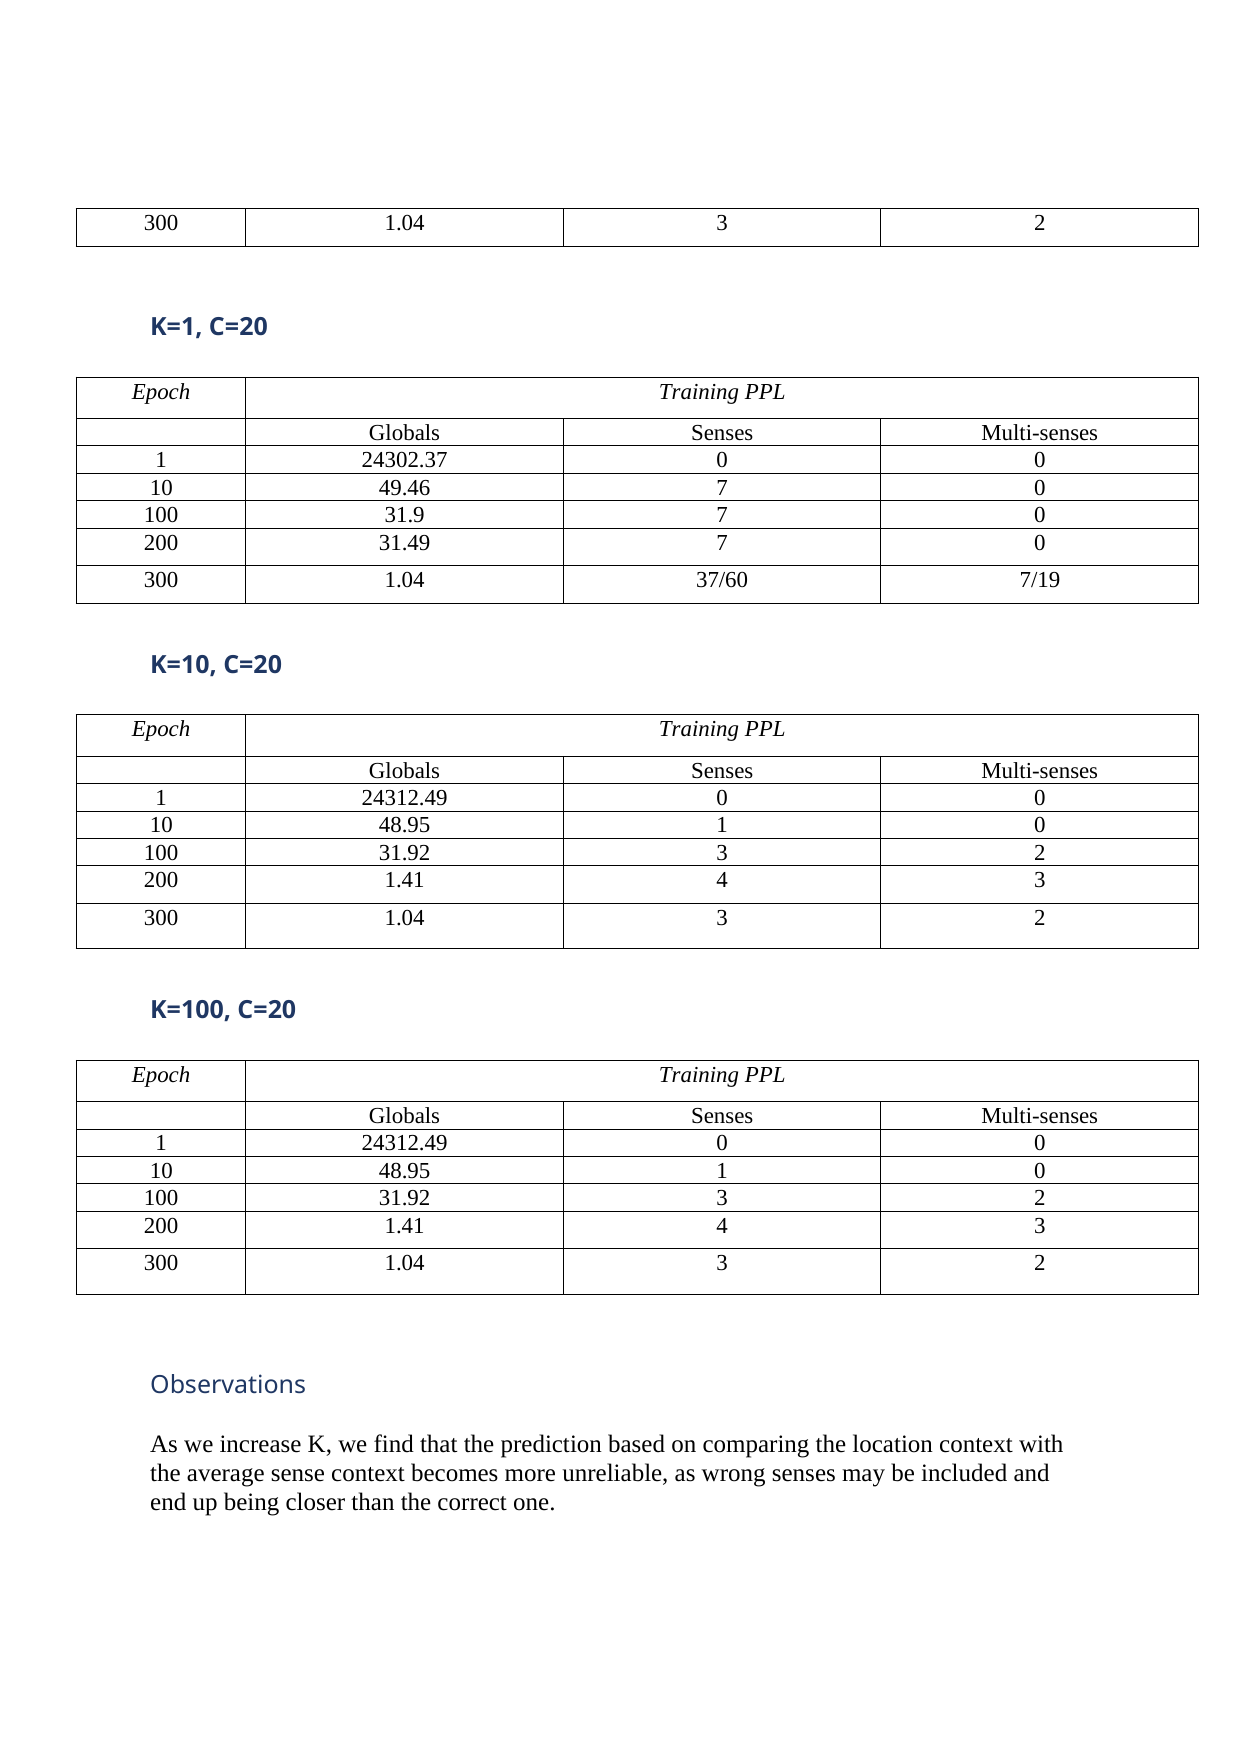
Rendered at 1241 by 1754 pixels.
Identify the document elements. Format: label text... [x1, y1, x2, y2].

table_cell 3 [564, 209, 880, 246]
table_cell 300 [77, 566, 245, 603]
table_cell 0 [881, 784, 1198, 811]
table_header Training PPL [246, 1061, 1198, 1101]
table_cell 1 [77, 446, 245, 473]
table_cell 300 [77, 209, 245, 246]
table_cell 7 [564, 529, 880, 565]
subtitle Observations [150, 1367, 1090, 1401]
table_cell 0 [564, 784, 880, 811]
table_cell 3 [564, 1184, 880, 1211]
table_cell [77, 1102, 245, 1128]
table_cell 300 [77, 1249, 245, 1293]
table_cell 31.49 [246, 529, 563, 565]
table_header Training PPL [246, 378, 1198, 418]
table_cell 37/60 [564, 566, 880, 603]
table_cell [77, 757, 245, 783]
table_cell 1 [564, 812, 880, 838]
table_cell 1 [77, 784, 245, 811]
table_cell Globals [246, 419, 563, 445]
table_cell 100 [77, 501, 245, 528]
table_cell 48.95 [246, 812, 563, 838]
table_cell 49.46 [246, 474, 563, 500]
table_cell 0 [564, 446, 880, 473]
table_cell 31.9 [246, 501, 563, 528]
table_cell 100 [77, 1184, 245, 1211]
table_cell Globals [246, 1102, 563, 1128]
table_cell 48.95 [246, 1157, 563, 1183]
subtitle K=10, C=20 [150, 646, 1090, 680]
table_cell 31.92 [246, 839, 563, 865]
table_cell 4 [564, 1212, 880, 1248]
table_cell 3 [564, 839, 880, 865]
table_cell 7 [564, 501, 880, 528]
table_cell 4 [564, 866, 880, 903]
table_cell 31.92 [246, 1184, 563, 1211]
subtitle K=100, C=20 [150, 992, 1090, 1026]
text As we increase K, we find that the prediction based on comparing the location context with the average sense context becomes more unreliable, as wrong senses may be included and end up being closer than the correct one. [150, 1429, 1090, 1516]
table_header Epoch [77, 1061, 245, 1101]
table_cell 0 [564, 1130, 880, 1156]
table_cell 10 [77, 474, 245, 500]
table_cell 2 [881, 904, 1198, 948]
table_cell 200 [77, 529, 245, 565]
table_cell Senses [564, 1102, 880, 1128]
subtitle K=1, C=20 [150, 308, 1090, 343]
table_cell 1 [77, 1130, 245, 1156]
table_cell 0 [881, 812, 1198, 838]
table_cell 24302.37 [246, 446, 563, 473]
table_header Epoch [77, 715, 245, 756]
table_cell 0 [881, 474, 1198, 500]
table_cell 0 [881, 446, 1198, 473]
table_cell 24312.49 [246, 1130, 563, 1156]
table_cell 1.04 [246, 1249, 563, 1293]
table_cell Globals [246, 757, 563, 783]
table_cell 0 [881, 1130, 1198, 1156]
table_cell 200 [77, 866, 245, 903]
table_cell 7/19 [881, 566, 1198, 603]
table_cell Multi-senses [881, 757, 1198, 783]
table_header Epoch [77, 378, 245, 418]
table_cell 3 [564, 904, 880, 948]
table_cell 2 [881, 209, 1198, 246]
table_cell 1.04 [246, 904, 563, 948]
table_cell 0 [881, 1157, 1198, 1183]
table_cell 200 [77, 1212, 245, 1248]
table_cell 0 [881, 529, 1198, 565]
table_cell 2 [881, 1249, 1198, 1293]
table_cell 300 [77, 904, 245, 948]
table_cell 24312.49 [246, 784, 563, 811]
table_cell 3 [881, 866, 1198, 903]
table_cell [77, 419, 245, 445]
table_cell 3 [881, 1212, 1198, 1248]
table_cell 0 [881, 501, 1198, 528]
table_cell 1.41 [246, 866, 563, 903]
table_cell 2 [881, 839, 1198, 865]
table_cell 10 [77, 812, 245, 838]
table_header Training PPL [246, 715, 1198, 756]
table_cell Senses [564, 757, 880, 783]
table_cell 1 [564, 1157, 880, 1183]
table_cell 10 [77, 1157, 245, 1183]
table_cell 100 [77, 839, 245, 865]
table_cell Multi-senses [881, 419, 1198, 445]
table_cell 1.04 [246, 566, 563, 603]
table_cell 1.41 [246, 1212, 563, 1248]
table_cell Senses [564, 419, 880, 445]
table_cell 2 [881, 1184, 1198, 1211]
table_cell 1.04 [246, 209, 563, 246]
table_cell 7 [564, 474, 880, 500]
table_cell 3 [564, 1249, 880, 1293]
table_cell Multi-senses [881, 1102, 1198, 1128]
